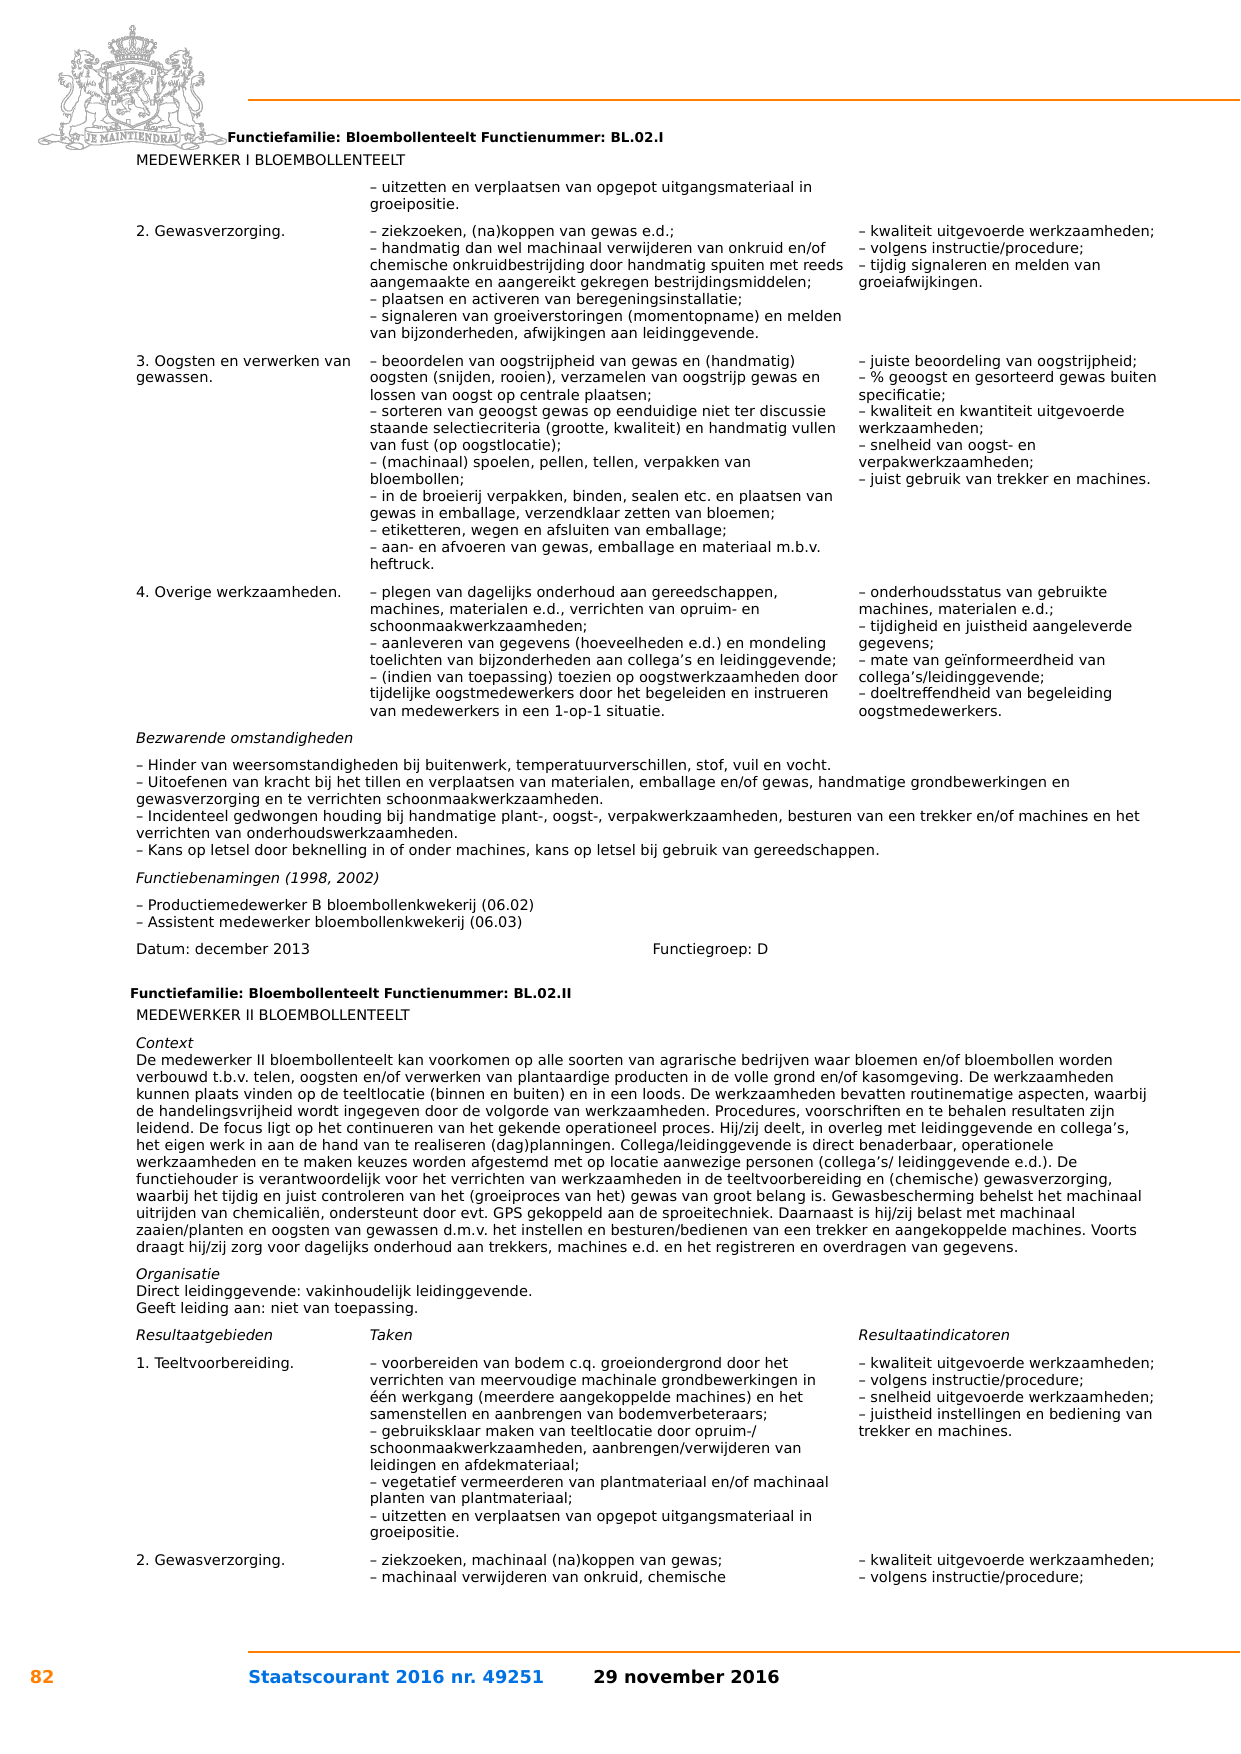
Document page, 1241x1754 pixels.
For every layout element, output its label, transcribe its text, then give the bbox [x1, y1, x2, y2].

table_cell Taken [364, 1323, 852, 1349]
table_cell 2. Gewasverzorging. [131, 1547, 363, 1590]
table_cell – Hinder van weersomstandigheden bij buitenwerk, temperatuurverschillen, stof, vuil en vocht. – Uitoefenen van kracht bij het tillen en verplaatsen van materialen, emballage en/of gewas, handmatige grondbewerkingen en gewasverzorging en te verrichten schoonmaakwerkzaamheden. – Incidenteel gedwongen houding bij handmatige plant-, oogst-, verpakwerkzaamheden, besturen van een trekker en/of machines en het verrichten van onderhoudswerkzaamheden. – Kans op letsel door beknelling in of onder machines, kans op letsel bij gebruik van gereedschappen. [131, 753, 1163, 864]
table_cell – Productiemedewerker B bloembollenkwekerij (06.02) – Assistent medewerker bloembollenkwekerij (06.03) [131, 892, 1163, 936]
table_cell 4. Overige werkzaamheden. [131, 579, 363, 724]
table_cell 1. Teeltvoorbereiding. [131, 1350, 363, 1546]
table_cell – voorbereiden van bodem c.q. groeiondergrond door het verrichten van meervoudige machinale grondbewerkingen in één werkgang (meerdere aangekoppelde machines) en het samenstellen en aanbrengen van bodemverbeteraars; – gebruiksklaar maken van teeltlocatie door opruim-/ schoonmaakwerkzaamheden, aanbrengen/verwijderen van leidingen en afdekmateriaal; – vegetatief vermeerderen van plantmateriaal en/of machinaal planten van plantmateriaal; – uitzetten en verplaatsen van opgepot uitgangsmateriaal in groeipositie. [364, 1350, 852, 1546]
table_cell Functiebenamingen (1998, 2002) [131, 865, 1163, 891]
table_cell Bezwarende omstandigheden [131, 725, 1163, 751]
table_cell [853, 174, 1163, 217]
table_cell – kwaliteit uitgevoerde werkzaamheden; – volgens instructie/procedure; – tijdig signaleren en melden van groeiafwijkingen. [853, 219, 1163, 347]
table_cell MEDEWERKER I BLOEMBOLLENTEELT [131, 147, 1163, 173]
table_cell Resultaatindicatoren [853, 1323, 1163, 1349]
table_header Functiefamilie: Bloembollenteelt Functienummer: BL.02.II [130, 986, 1163, 1002]
table_cell [131, 174, 363, 217]
picture [38, 25, 227, 150]
table_cell – ziekzoeken, machinaal (na)koppen van gewas; – machinaal verwijderen van onkruid, chemische [364, 1547, 852, 1590]
table_cell – plegen van dagelijks onderhoud aan gereedschappen, machines, materialen e.d., verrichten van opruim- en schoonmaakwerkzaamheden; – aanleveren van gegevens (hoeveelheden e.d.) en mondeling toelichten van bijzonderheden aan collega’s en leidinggevende; – (indien van toepassing) toezien op oogstwerkzaamheden door tijdelijke oogstmedewerkers door het begeleiden en instrueren van medewerkers in een 1-op-1 situatie. [364, 579, 852, 724]
table_cell – juiste beoordeling van oogstrijpheid; – % geoogst en gesorteerd gewas buiten specificatie; – kwaliteit en kwantiteit uitgevoerde werkzaamheden; – snelheid van oogst- en verpakwerkzaamheden; – juist gebruik van trekker en machines. [853, 348, 1163, 578]
table_cell Functiegroep: D [647, 937, 1163, 963]
table_cell – ziekzoeken, (na)koppen van gewas e.d.; – handmatig dan wel machinaal verwijderen van onkruid en/of chemische onkruidbestrijding door handmatig spuiten met reeds aangemaakte en aangereikt gekregen bestrijdingsmiddelen; – plaatsen en activeren van beregeningsinstallatie; – signaleren van groeiverstoringen (momentopname) en melden van bijzonderheden, afwijkingen aan leidinggevende. [364, 219, 852, 347]
table_cell – kwaliteit uitgevoerde werkzaamheden; – volgens instructie/procedure; [853, 1547, 1163, 1590]
table_cell – uitzetten en verplaatsen van opgepot uitgangsmateriaal in groeipositie. [364, 174, 852, 217]
table_cell – beoordelen van oogstrijpheid van gewas en (handmatig) oogsten (snijden, rooien), verzamelen van oogstrijp gewas en lossen van oogst op centrale plaatsen; – sorteren van geoogst gewas op eenduidige niet ter discussie staande selectiecriteria (grootte, kwaliteit) en handmatig vullen van fust (op oogstlocatie); – (machinaal) spoelen, pellen, tellen, verpakken van bloembollen; – in de broeierij verpakken, binden, sealen etc. en plaatsen van gewas in emballage, verzendklaar zetten van bloemen; – etiketteren, wegen en afsluiten van emballage; – aan- en afvoeren van gewas, emballage en materiaal m.b.v. heftruck. [364, 348, 852, 578]
table_cell 3. Oogsten en verwerken van gewassen. [131, 348, 363, 578]
table_cell Context De medewerker II bloembollenteelt kan voorkomen op alle soorten van agrarische bedrijven waar bloemen en/of bloembollen worden verbouwd t.b.v. telen, oogsten en/of verwerken van plantaardige producten in de volle grond en/of kasomgeving. De werkzaamheden kunnen plaats vinden op de teeltlocatie (binnen en buiten) en in een loods. De werkzaamheden bevatten routinematige aspecten, waarbij de handelingsvrijheid wordt ingegeven door de volgorde van werkzaamheden. Procedures, voorschriften en te behalen resultaten zijn leidend. De focus ligt op het continueren van het gekende operationeel proces. Hij/zij deelt, in overleg met leidinggevende en collega’s, het eigen werk in aan de hand van te realiseren (dag)planningen. Collega/leidinggevende is direct benaderbaar, operationele werkzaamheden en te maken keuzes worden afgestemd met op locatie aanwezige personen (collega’s/ leidinggevende e.d.). De functiehouder is verantwoordelijk voor het verrichten van werkzaamheden in de teeltvoorbereiding en (chemische) gewasverzorging, waarbij het tijdig en juist controleren van het (groeiproces van het) gewas van groot belang is. Gewasbescherming behelst het machinaal uitrijden van chemicaliën, ondersteunt door evt. GPS gekoppeld aan de sproeitechniek. Daarnaast is hij/zij belast met machinaal zaaien/planten en oogsten van gewassen d.m.v. het instellen en besturen/bedienen van een trekker en aangekoppelde machines. Voorts draagt hij/zij zorg voor dagelijks onderhoud aan trekkers, machines e.d. en het registreren en overdragen van gegevens. [131, 1030, 1163, 1260]
table_cell MEDEWERKER II BLOEMBOLLENTEELT [131, 1003, 1163, 1029]
table_cell Datum: december 2013 [131, 937, 646, 963]
table_cell Resultaatgebieden [131, 1323, 363, 1349]
table_cell – onderhoudsstatus van gebruikte machines, materialen e.d.; – tijdigheid en juistheid aangeleverde gegevens; – mate van geïnformeerdheid van collega’s/leidinggevende; – doeltreffendheid van begeleiding oogstmedewerkers. [853, 579, 1163, 724]
table_cell 2. Gewasverzorging. [131, 219, 363, 347]
table_cell Organisatie Direct leidinggevende: vakinhoudelijk leidinggevende. Geeft leiding aan: niet van toepassing. [131, 1261, 1163, 1321]
table_header Functiefamilie: Bloembollenteelt Functienummer: BL.02.I [227, 130, 1163, 146]
table_cell – kwaliteit uitgevoerde werkzaamheden; – volgens instructie/procedure; – snelheid uitgevoerde werkzaamheden; – juistheid instellingen en bediening van trekker en machines. [853, 1350, 1163, 1546]
